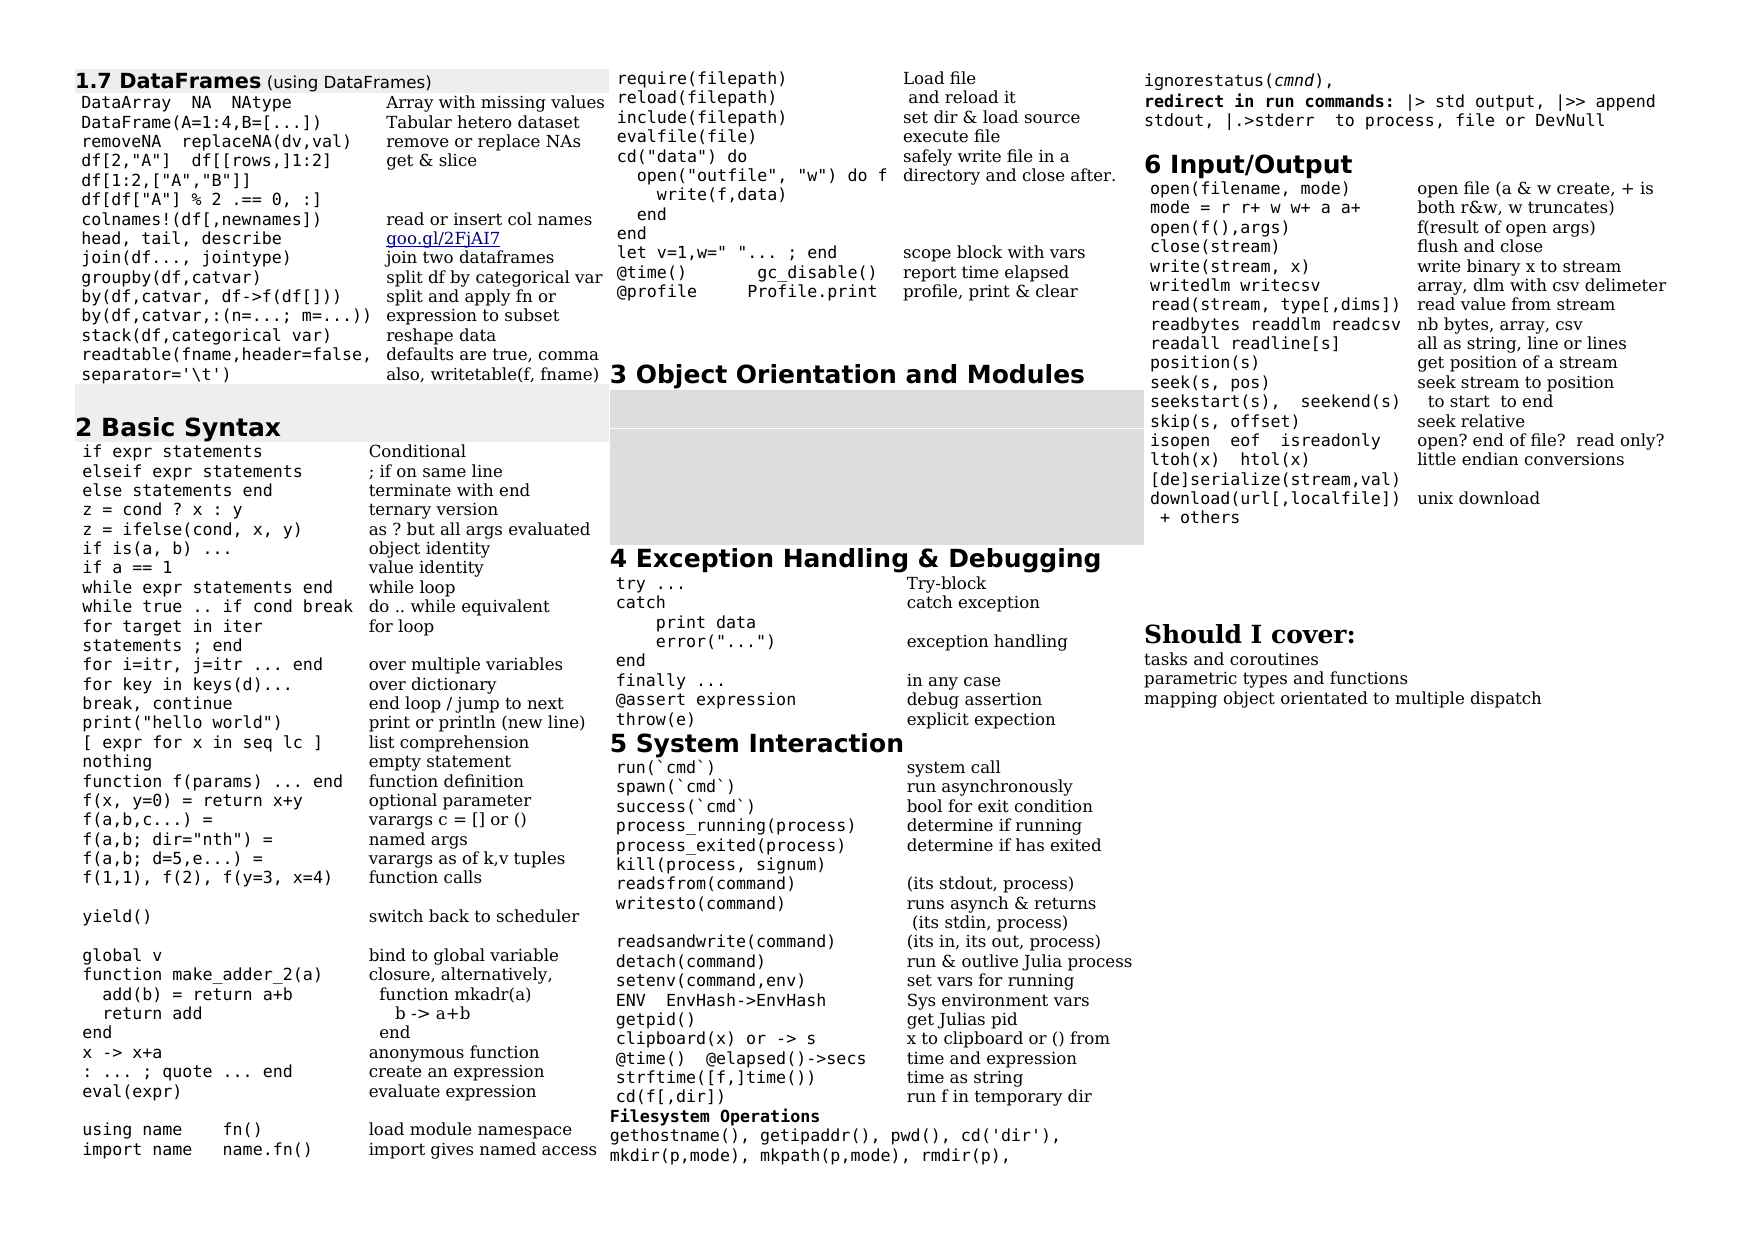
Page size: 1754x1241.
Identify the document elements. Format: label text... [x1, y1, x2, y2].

table_cell [de]serialize(stream,val) [1144, 470, 1411, 489]
text tasks and coroutines [1144, 650, 1678, 669]
table_header DataArray NA NAtype [75, 93, 380, 113]
table_cell success(`cmd`) [610, 797, 901, 816]
table_cell for i=itr, j=itr ... end [76, 655, 362, 675]
table_cell cd("data") do open("outfile", "w") do f write(f,data) end end [611, 146, 897, 243]
table_cell Sys environment vars [901, 991, 1144, 1010]
table_cell [610, 506, 926, 525]
table_cell f(a,b; d=5,e...) = [76, 849, 362, 868]
text redirect in run commands: |> std output, |>> append stdout, |.>stderr to process, file or DevNull [1144, 92, 1678, 130]
table_cell [380, 171, 609, 190]
table_cell writesto(command) [610, 894, 901, 913]
table_cell all as string, line or lines [1411, 334, 1679, 353]
table_cell let v=1,w=" "... ; end [611, 243, 897, 263]
table_cell removeNA replaceNA(dv,val) [75, 132, 380, 151]
table_cell ENV EnvHash->EnvHash [610, 991, 901, 1010]
table_cell report time elapsed [897, 263, 1144, 282]
table_header if expr statements elseif expr statements [76, 442, 362, 481]
table_cell function f(params) ... end [76, 772, 362, 791]
table_cell yield() [76, 907, 362, 927]
table_cell [1411, 508, 1679, 528]
table_cell while true .. if cond break [76, 597, 362, 617]
table_cell seek relative [1411, 411, 1679, 431]
text mapping object orientated to multiple dispatch [1144, 689, 1678, 708]
table_cell df[2,"A"] df[[rows,]1:2] [75, 151, 380, 171]
table_cell position(s) [1144, 353, 1411, 373]
table_cell groupby(df,catvar) [75, 268, 380, 287]
table_cell bind to global variable [363, 946, 609, 965]
table_cell bool for exit condition [901, 797, 1144, 816]
table_cell determine if running [901, 816, 1144, 836]
table_cell break, continue [76, 694, 362, 713]
table_cell profile, print & clear [897, 282, 1144, 301]
table_cell defaults are true, comma also, writetable(f, fname) [380, 345, 609, 384]
table_cell by(df,catvar, df->f(df[])) by(df,catvar,:(n=...; m=...)) [75, 287, 380, 326]
table_cell read(stream, type[,dims]) [1144, 295, 1411, 314]
table_cell [610, 467, 926, 487]
table_cell f(1,1), f(2), f(y=3, x=4) [76, 869, 362, 888]
table_cell process_running(process) [610, 816, 901, 836]
table_cell write binary x to stream [1411, 256, 1679, 276]
table_cell little endian conversions [1411, 450, 1679, 469]
table_cell strftime([f,]time()) [610, 1068, 901, 1087]
table_cell evalfile(file) [611, 127, 897, 146]
table_cell [363, 927, 609, 946]
table_cell colnames!(df[,newnames]) [75, 210, 380, 229]
table_cell Tabular hetero dataset [380, 113, 609, 132]
table_cell DataFrame(A=1:4,B=[...]) [75, 113, 380, 132]
table_cell function definition [363, 772, 609, 791]
table_cell @time() @elapsed()->secs [610, 1049, 901, 1068]
table_cell if is(a, b) ... [76, 539, 362, 558]
table_cell head, tail, describe [75, 229, 380, 248]
table_cell writedlm writecsv [1144, 276, 1411, 295]
table_cell read or insert col names [380, 210, 609, 229]
table_cell nb bytes, array, csv [1411, 315, 1679, 334]
table_cell global v [76, 946, 362, 965]
table_cell skip(s, offset) [1144, 411, 1411, 431]
table_cell stack(df,categorical var) [75, 326, 380, 345]
table_cell for loop [363, 617, 609, 655]
table_cell readsfrom(command) [610, 874, 901, 894]
table_cell df[df["A"] % 2 .== 0, :] [75, 190, 380, 209]
table_cell readbytes readdlm readcsv [1144, 315, 1411, 334]
table_cell execute file [897, 127, 1144, 146]
table_cell get position of a stream [1411, 353, 1679, 373]
table_cell f(a,b; dir="nth") = [76, 830, 362, 849]
table_cell end loop / jump to next [363, 694, 609, 713]
table_cell @profile Profile.print [611, 282, 897, 301]
text gethostname(), getipaddr(), pwd(), cd('dir'), mkdir(p,mode), mkpath(p,mode), rmdir(p), [609, 1126, 1144, 1165]
table_cell print or println (new line) [363, 714, 609, 733]
table_cell spawn(`cmd`) [610, 778, 901, 797]
table_cell setenv(command,env) [610, 971, 901, 991]
table_cell [610, 525, 926, 545]
table_cell for key in keys(d)... [76, 675, 362, 694]
table_cell (its stdin, process) [901, 913, 1144, 932]
table_header [610, 390, 926, 409]
table_cell eval(expr) [76, 1082, 362, 1101]
text Should I cover: [1144, 621, 1678, 650]
table_cell [897, 301, 1144, 321]
table_cell [926, 409, 1144, 428]
table_cell ltoh(x) htol(x) [1144, 450, 1411, 469]
table_cell f(a,b,c...) = [76, 810, 362, 830]
table_cell run f in temporary dir [901, 1088, 1144, 1107]
table_cell do .. while equivalent [363, 597, 609, 617]
table_cell [610, 429, 926, 448]
table_header try ... catch print data error("...") end finally ... [610, 574, 901, 690]
table_header Conditional ; if on same line [363, 442, 609, 481]
table_cell [363, 888, 609, 907]
table_cell join two dataframes [380, 248, 609, 268]
table_cell ternary version [363, 500, 609, 520]
table_cell import gives named access [363, 1140, 609, 1159]
table_cell goo.gl/2FjAI7 [380, 229, 609, 248]
table_cell @assert expression [610, 690, 901, 709]
table_cell time as string [901, 1068, 1144, 1087]
table_header open file (a & w create, + is both r&w, w truncates) [1411, 179, 1679, 218]
table_cell varargs c = [] or () [363, 810, 609, 830]
table_cell cd(f[,dir]) [610, 1088, 901, 1107]
table_cell optional parameter [363, 791, 609, 810]
table_header Array with missing values [380, 93, 609, 113]
table_cell debug assertion [901, 690, 1144, 709]
table_cell safely write file in a directory and close after. [897, 146, 1144, 243]
table_cell list comprehension [363, 733, 609, 752]
table_cell reshape data [380, 326, 609, 345]
text 5 System Interaction [609, 729, 1144, 758]
table_cell [363, 1101, 609, 1120]
table_cell if a == 1 [76, 559, 362, 578]
table_cell isopen eof isreadonly [1144, 431, 1411, 450]
table_cell determine if has exited [901, 836, 1144, 855]
table_cell for target in iter statements ; end [76, 617, 362, 655]
table_cell throw(e) [610, 710, 901, 729]
table_cell runs asynch & returns [901, 894, 1144, 913]
text parametric types and functions [1144, 669, 1678, 689]
table_cell include(filepath) [611, 108, 897, 127]
table_cell over multiple variables [363, 655, 609, 675]
table_cell detach(command) [610, 952, 901, 971]
table_cell seekstart(s), seekend(s) [1144, 392, 1411, 411]
table_cell join(df..., jointype) [75, 248, 380, 268]
table_cell [610, 913, 901, 932]
table_cell split df by categorical var [380, 268, 609, 287]
table_cell readtable(fname,header=false, separator='\t') [75, 345, 380, 384]
table_cell flush and close [1411, 237, 1679, 256]
table_cell x to clipboard or () from [901, 1029, 1144, 1049]
text 6 Input/Output [1144, 150, 1678, 179]
table_cell anonymous function [363, 1043, 609, 1062]
table_cell [926, 448, 1144, 467]
table_cell f(x, y=0) = return x+y [76, 791, 362, 810]
table_cell [901, 855, 1144, 874]
table_cell : ... ; quote ... end [76, 1062, 362, 1082]
table_cell using name fn() [76, 1120, 362, 1140]
table_cell download(url[,localfile]) [1144, 489, 1411, 508]
table_cell as ? but all args evaluated [363, 520, 609, 539]
table_cell write(stream, x) [1144, 256, 1411, 276]
table_cell getpid() [610, 1010, 901, 1029]
table_cell Load file and reload it [897, 69, 1144, 108]
table_cell run & outlive Julia process [901, 952, 1144, 971]
table_cell print("hello world") [76, 714, 362, 733]
table_cell switch back to scheduler [363, 907, 609, 927]
table_cell time and expression [901, 1049, 1144, 1068]
text 2 Basic Syntax [75, 413, 609, 442]
table_cell [1411, 470, 1679, 489]
table_cell evaluate expression [363, 1082, 609, 1101]
table_cell clipboard(x) or -> s [610, 1029, 901, 1049]
table_cell z = cond ? x : y [76, 500, 362, 520]
table_cell + others [1144, 508, 1411, 528]
table_cell kill(process, signum) [610, 855, 901, 874]
table_cell over dictionary [363, 675, 609, 694]
table_cell object identity [363, 539, 609, 558]
table_cell [76, 1101, 362, 1120]
table_cell while expr statements end [76, 578, 362, 597]
text 1.7 DataFrames (using DataFrames) [75, 69, 609, 93]
table_header run(`cmd`) [610, 758, 901, 777]
table_header system call [901, 758, 1144, 777]
table_cell require(filepath) reload(filepath) [611, 69, 897, 108]
table_cell terminate with end [363, 481, 609, 500]
table_cell process_exited(process) [610, 836, 901, 855]
table_cell set vars for running [901, 971, 1144, 991]
text 3 Object Orientation and Modules [609, 361, 1144, 390]
table_cell seek stream to position [1411, 373, 1679, 392]
table_cell [380, 190, 609, 209]
table_cell function make_adder_2(a) add(b) = return a+b return add end [76, 965, 362, 1043]
table_cell to start to end [1411, 392, 1679, 411]
table_cell create an expression [363, 1062, 609, 1082]
table_cell open? end of file? read only? [1411, 431, 1679, 450]
table_cell @time() gc_disable() [611, 263, 897, 282]
table_cell [610, 448, 926, 467]
table_cell run asynchronously [901, 778, 1144, 797]
table_cell set dir & load source [897, 108, 1144, 127]
table_cell z = ifelse(cond, x, y) [76, 520, 362, 539]
table_cell seek(s, pos) [1144, 373, 1411, 392]
table_cell read value from stream [1411, 295, 1679, 314]
table_cell [76, 927, 362, 946]
table_cell [76, 888, 362, 907]
table_cell readsandwrite(command) [610, 933, 901, 952]
table_cell varargs as of k,v tuples [363, 849, 609, 868]
table_cell [926, 525, 1144, 545]
table_header open(filename, mode) mode = r r+ w w+ a a+ [1144, 179, 1411, 218]
table_cell [926, 487, 1144, 506]
table_cell value identity [363, 559, 609, 578]
table_cell get Julias pid [901, 1010, 1144, 1029]
table_cell remove or replace NAs [380, 132, 609, 151]
table_cell (its stdout, process) [901, 874, 1144, 894]
table_cell else statements end [76, 481, 362, 500]
table_cell unix download [1411, 489, 1679, 508]
table_cell empty statement [363, 752, 609, 772]
table_cell [ expr for x in seq lc ] [76, 733, 362, 752]
table_cell [926, 467, 1144, 487]
table_header Try-block catch exception exception handling in any case [901, 574, 1144, 690]
table_cell array, dlm with csv delimeter [1411, 276, 1679, 295]
table_header [926, 390, 1144, 409]
text Filesystem Operations [609, 1107, 1144, 1126]
table_cell split and apply fn or expression to subset [380, 287, 609, 326]
table_cell import name name.fn() [76, 1140, 362, 1159]
table_cell open(f(),args) [1144, 218, 1411, 237]
table_cell while loop [363, 578, 609, 597]
table_cell f(result of open args) [1411, 218, 1679, 237]
table_cell explicit expection [901, 710, 1144, 729]
table_cell df[1:2,["A","B"]] [75, 171, 380, 190]
table_cell load module namespace [363, 1120, 609, 1140]
table_cell x -> x+a [76, 1043, 362, 1062]
table_cell (its in, its out, process) [901, 933, 1144, 952]
text ignorestatus(cmnd), [1144, 69, 1678, 92]
table_cell [926, 506, 1144, 525]
table_cell [611, 301, 897, 321]
table_cell closure, alternatively, function mkadr(a) b -> a+b end [363, 965, 609, 1043]
table_cell scope block with vars [897, 243, 1144, 263]
table_cell readall readline[s] [1144, 334, 1411, 353]
table_cell [610, 487, 926, 506]
table_cell get & slice [380, 151, 609, 171]
text 4 Exception Handling & Debugging [609, 545, 1144, 574]
table_cell nothing [76, 752, 362, 772]
table_cell function calls [363, 869, 609, 888]
table_cell [926, 429, 1144, 448]
table_cell named args [363, 830, 609, 849]
table_cell close(stream) [1144, 237, 1411, 256]
table_cell [610, 409, 926, 428]
